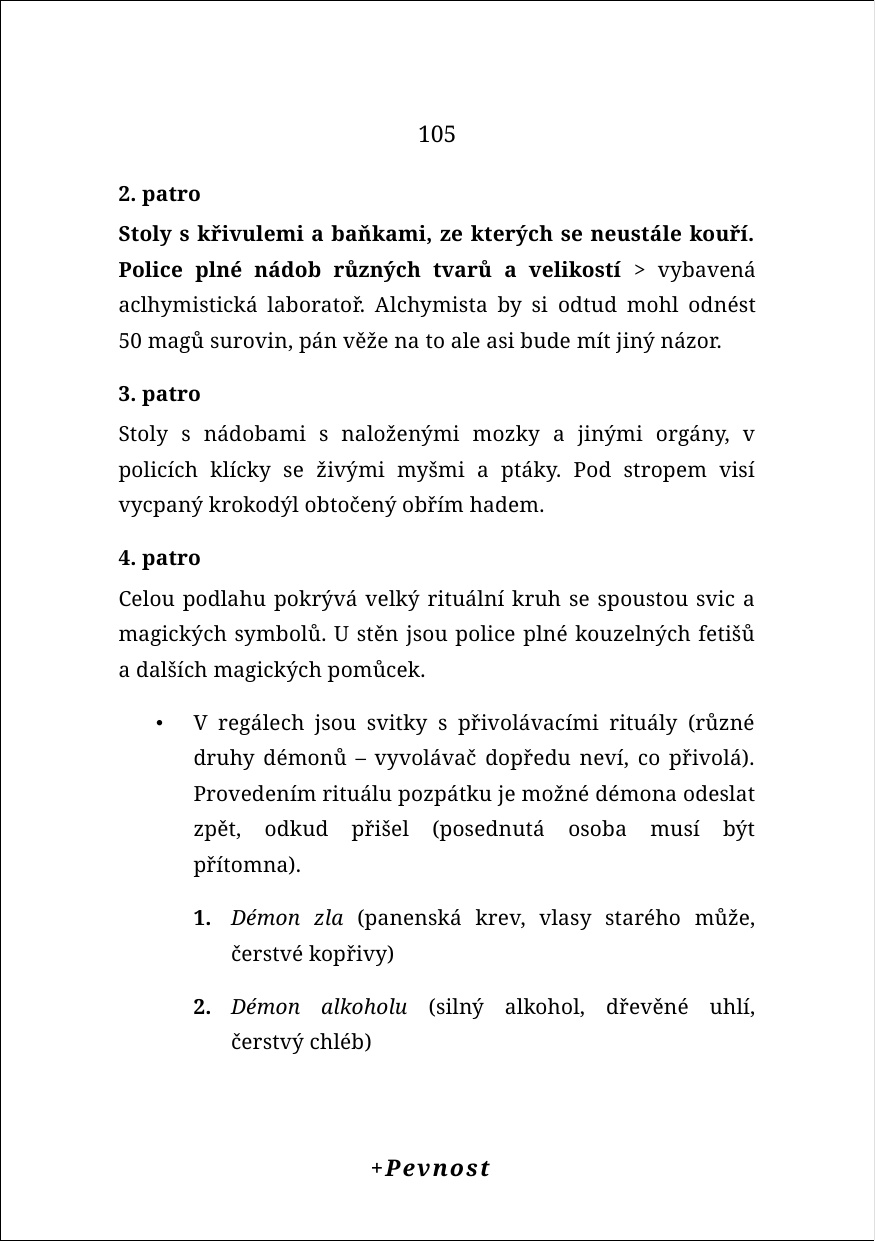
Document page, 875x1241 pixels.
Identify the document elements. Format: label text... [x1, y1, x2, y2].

subtitle 2. patro [118, 179, 756, 207]
text Celou podlahu pokrývá velký rituální kruh se spoustou svic a magických symbolů. U stěn jsou police plné kouzelných fetišů a dalších magických pomůcek. [118, 584, 756, 683]
list Démon zla (panenská krev, vlasy starého může, čerstvé kopřivy) [193, 903, 756, 967]
subtitle 3. patro [118, 379, 756, 407]
text Stoly s křivulemi a baňkami, ze kterých se neustále kouří. Police plné nádob různých tvarů a velikostí > vybavená aclhymistická laboratoř. Alchymista by si odtud mohl odnést 50 magů surovin, pán věže na to ale asi bude mít jiný názor. [118, 219, 756, 354]
list V regálech jsou svitky s přivolávacími rituály (různé druhy démonů – vyvolávač dopředu neví, co přivolá). Provedením rituálu pozpátku je možné démona odeslat zpět, odkud přišel (posednutá osoba musí být přítomna). [156, 708, 756, 878]
list Démon alkoholu (silný alkohol, dřevěné uhlí, čerstvý chléb) [193, 992, 756, 1056]
text Stoly s nádobami s naloženými mozky a jinými orgány, v policích klícky se živými myšmi a ptáky. Pod stropem visí vycpaný krokodýl obtočený obřím hadem. [118, 419, 756, 519]
subtitle 4. patro [118, 543, 756, 572]
